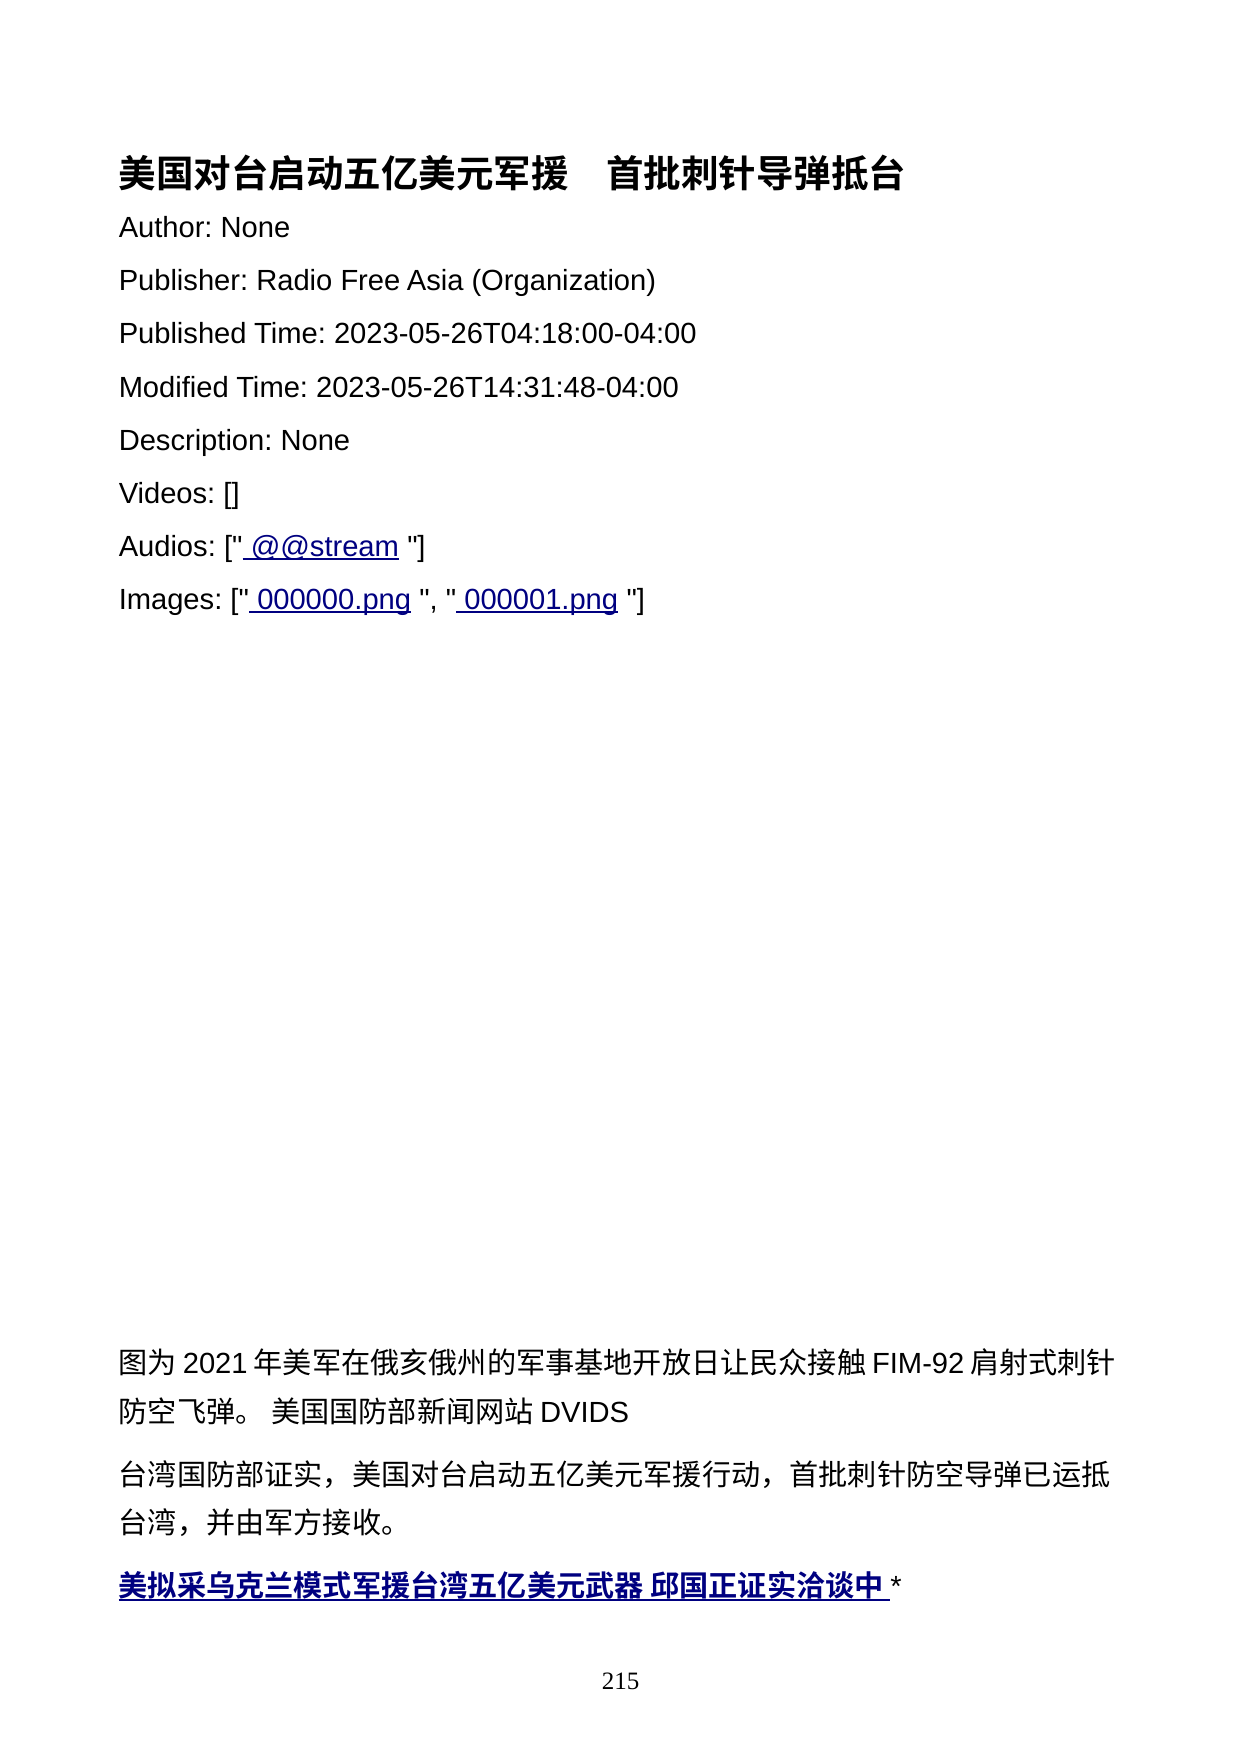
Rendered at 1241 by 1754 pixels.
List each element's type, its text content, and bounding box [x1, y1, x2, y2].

text Author: None [118, 210, 1122, 244]
text Description: None [118, 423, 1122, 456]
text Published Time: 2023-05-26T04:18:00-04:00 [118, 317, 1122, 350]
text Modified Time: 2023-05-26T14:31:48-04:00 [118, 370, 1122, 403]
text Images: [" 000000.png ", " 000001.png "] [118, 582, 1122, 616]
text Publisher: Radio Free Asia (Organization) [118, 263, 1122, 297]
text 美拟采乌克兰模式军援台湾五亿美元武器 邱国正证实洽谈中 * [118, 1563, 1122, 1605]
text Videos: [] [118, 476, 1122, 509]
subtitle 美国对台启动五亿美元军援 首批刺针导弹抵台 [118, 143, 1122, 198]
text 图为2021年美军在俄亥俄州的军事基地开放日让民众接触FIM-92肩射式刺针防空飞弹。 美国国防部新闻网站 DVIDS [118, 635, 1122, 1430]
text Audios: [" @@stream "] [118, 529, 1122, 563]
text 台湾国防部证实，美国对台启动五亿美元军援行动，首批刺针防空导弹已运抵台湾，并由军方接收。 [118, 1451, 1122, 1542]
